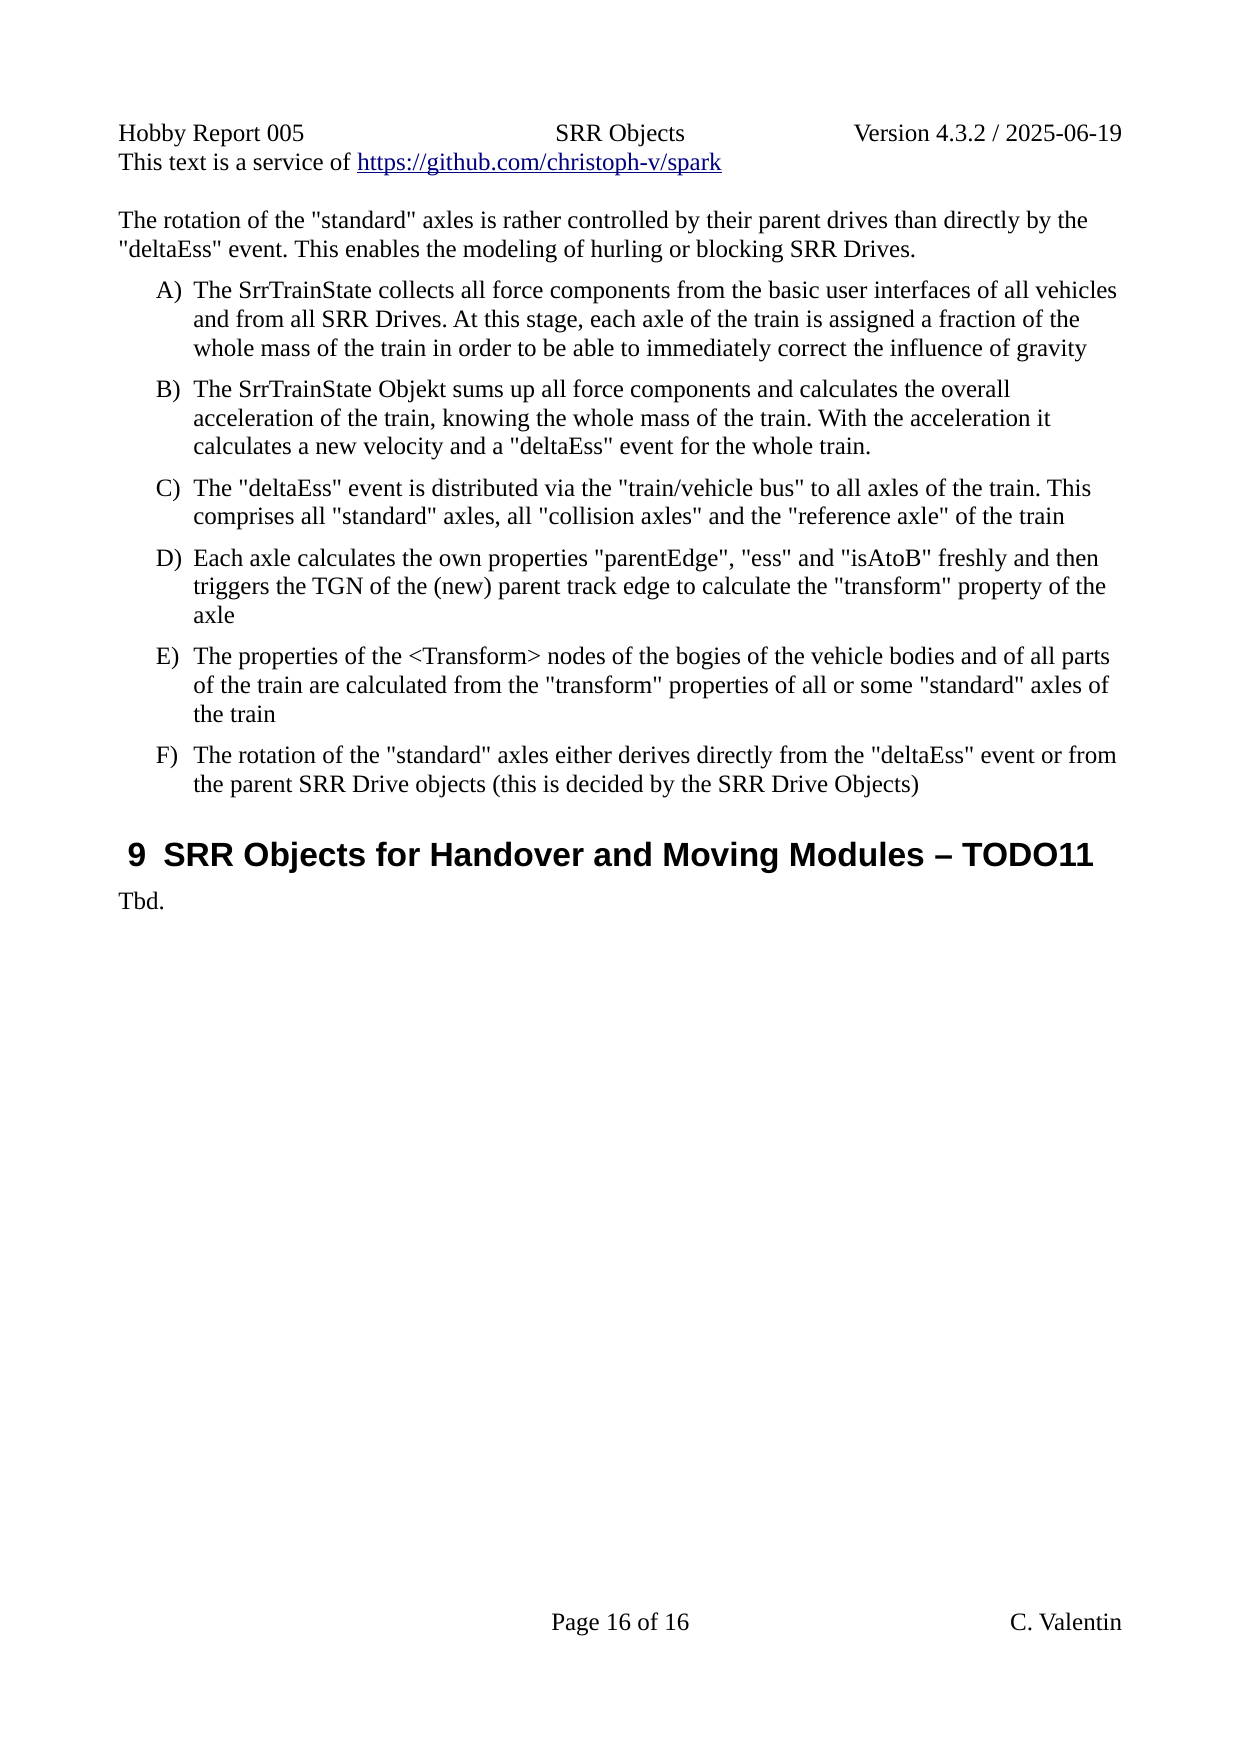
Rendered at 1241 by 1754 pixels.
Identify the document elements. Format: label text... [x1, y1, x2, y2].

list The SrrTrainState collects all force components from the basic user interfaces of all vehicles and from all SRR Drives. At this stage, each axle of the train is assigned a fraction of the whole mass of the train in order to be able to immediately correct the influence of gravity [156, 275, 1122, 361]
list Each axle calculates the own properties "parentEdge", "ess" and "isAtoB" freshly and then triggers the TGN of the (new) parent track edge to calculate the "transform" property of the axle [156, 543, 1122, 629]
list The properties of the <Transform> nodes of the bogies of the vehicle bodies and of all parts of the train are calculated from the "transform" properties of all or some "standard" axles of the train [156, 641, 1122, 728]
subtitle SRR Objects for Handover and Moving Modules – TODO11 [118, 835, 1122, 874]
text The rotation of the "standard" axles is rather controlled by their parent drives than directly by the "deltaEss" event. This enables the modeling of hurling or blocking SRR Drives. [118, 205, 1122, 263]
text Tbd. [118, 886, 1122, 915]
list The SrrTrainState Objekt sums up all force components and calculates the overall acceleration of the train, knowing the whole mass of the train. With the acceleration it calculates a new velocity and a "deltaEss" event for the whole train. [156, 374, 1122, 460]
list The rotation of the "standard" axles either derives directly from the "deltaEss" event or from the parent SRR Drive objects (this is decided by the SRR Drive Objects) [156, 740, 1122, 798]
list The "deltaEss" event is distributed via the "train/vehicle bus" to all axles of the train. This comprises all "standard" axles, all "collision axles" and the "reference axle" of the train [156, 473, 1122, 530]
